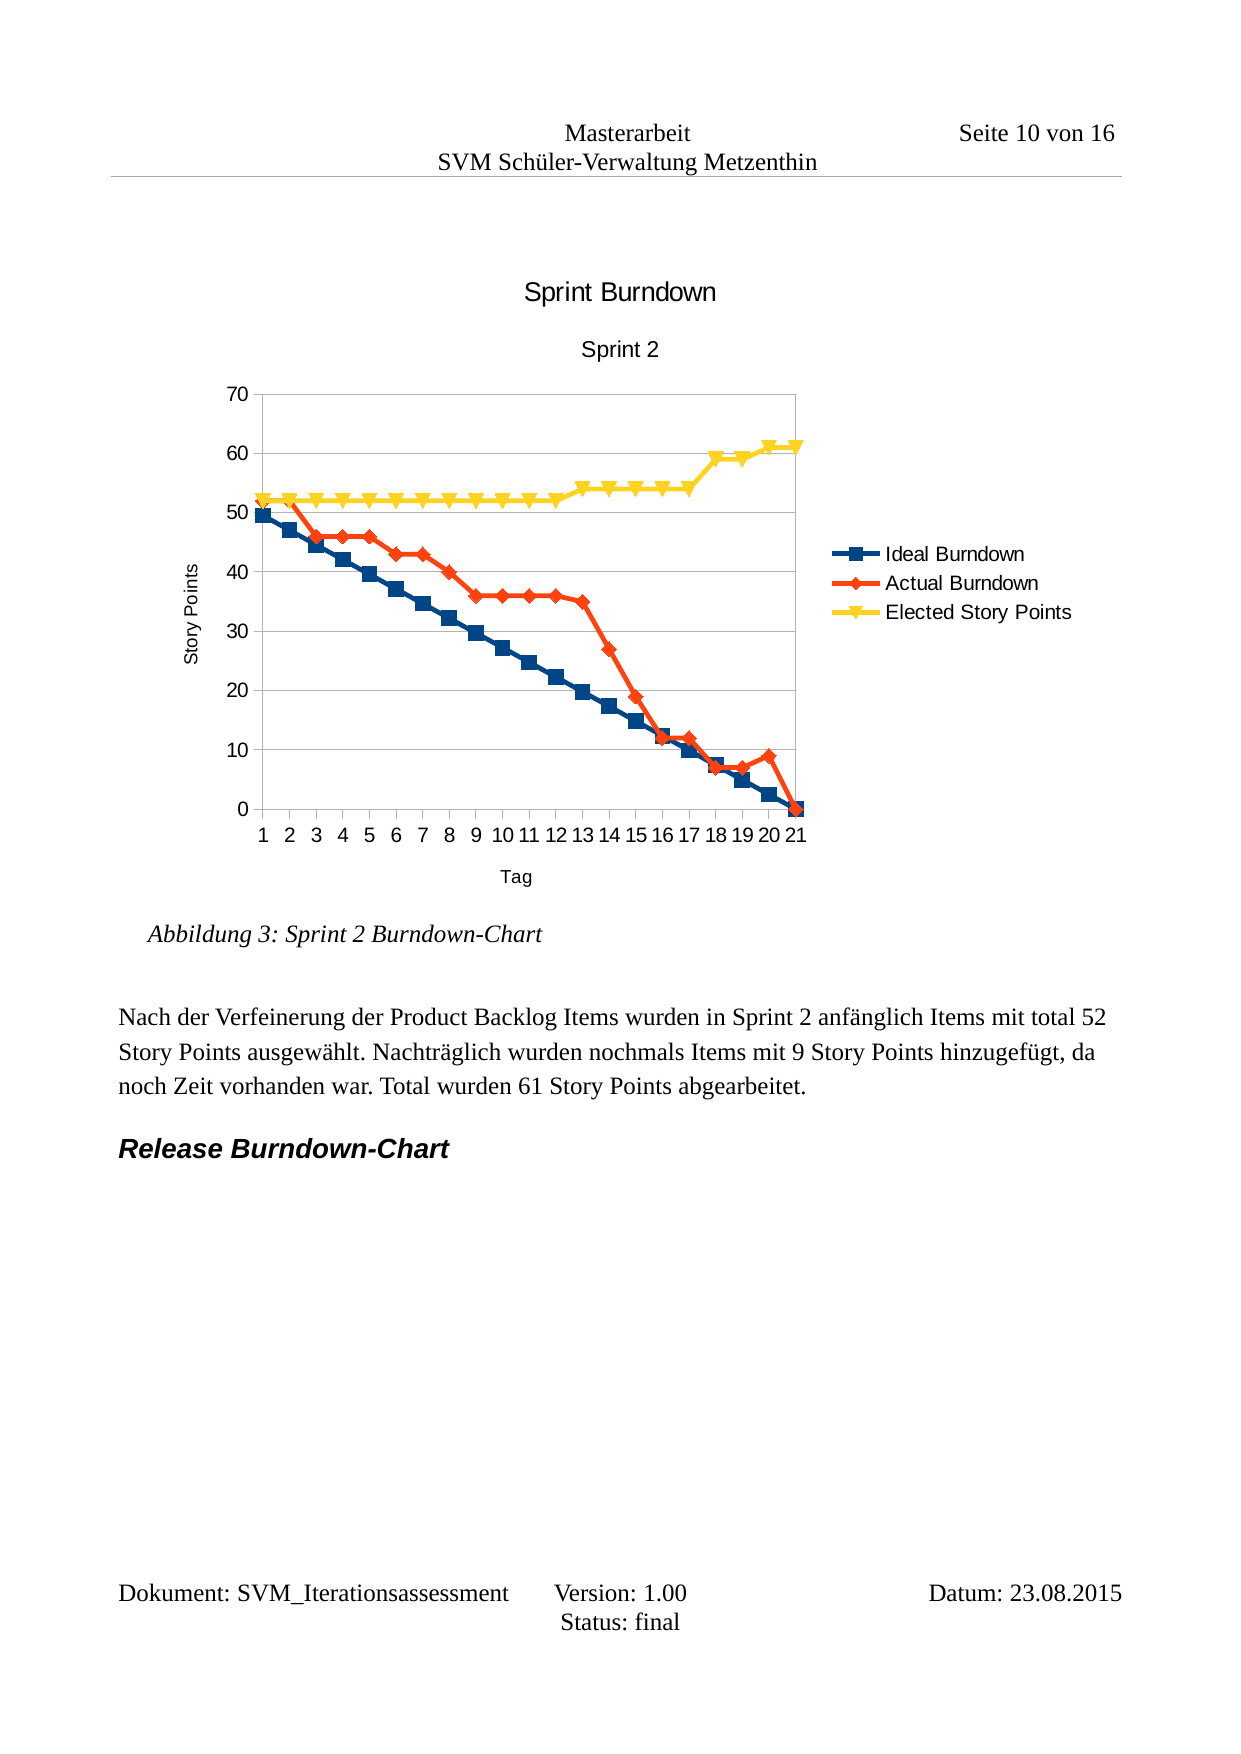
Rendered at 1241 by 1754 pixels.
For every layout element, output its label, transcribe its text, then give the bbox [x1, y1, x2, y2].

subtitle Release Burndown-Chart [118, 1133, 1122, 1165]
text Abbildung 3: Sprint 2 Burndown-Chart [148, 919, 1092, 948]
text Nach der Verfeinerung der Product Backlog Items wurden in Sprint 2 anfänglich Items mit total 52 Story Points ausgewählt. Nachträglich wurden nochmals Items mit 9 Story Points hinzugefügt, da noch Zeit vorhanden war. Total wurden 61 Story Points abgearbeitet. [118, 1002, 1122, 1100]
